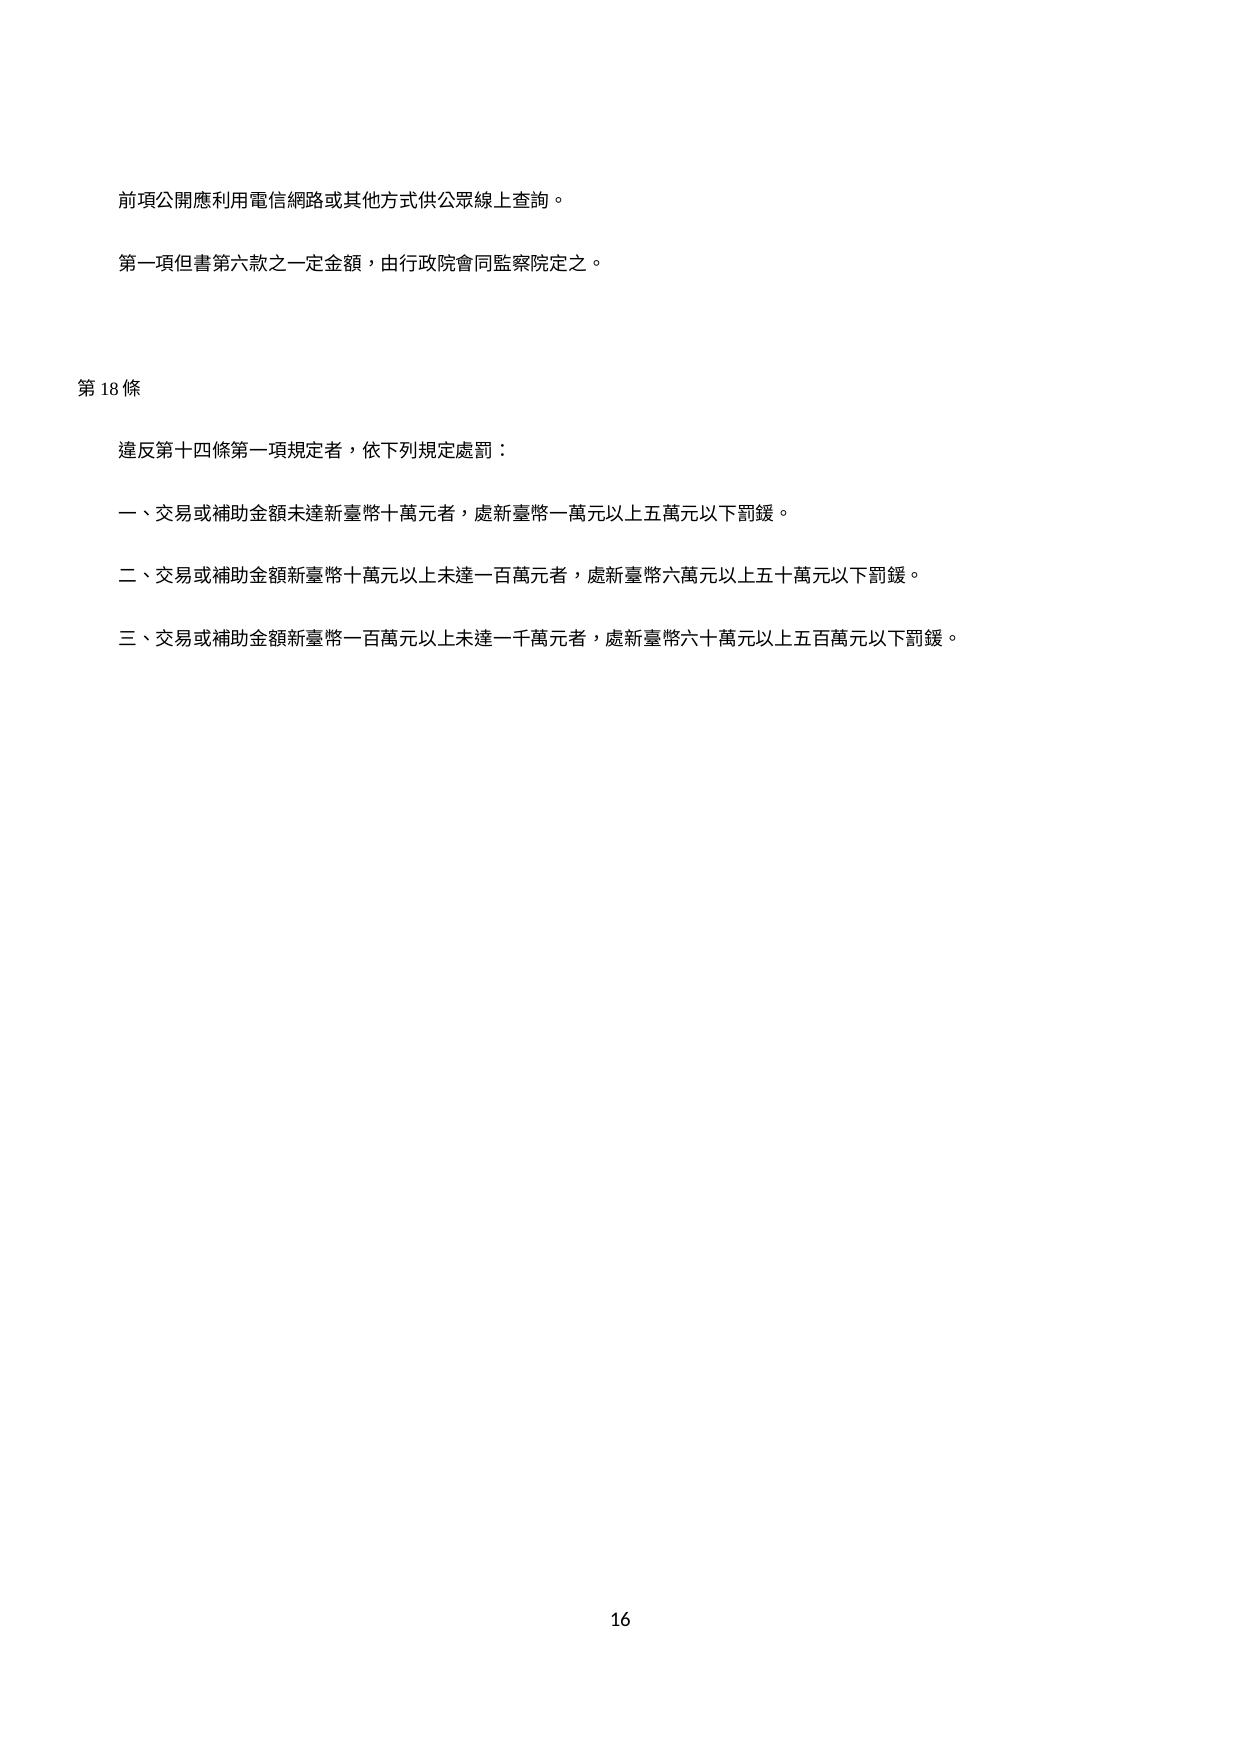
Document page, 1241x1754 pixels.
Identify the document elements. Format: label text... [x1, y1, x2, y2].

text 第一項但書第六款之一定金額，由行政院會同監察院定之。 [118, 220, 1122, 283]
text 違反第十四條第一項規定者，依下列規定處罰： [118, 408, 1122, 470]
text 前項公開應利用電信網路或其他方式供公眾線上查詢。 [118, 158, 1122, 220]
text 二、交易或補助金額新臺幣十萬元以上未達一百萬元者，處新臺幣六萬元以上五十萬元以下罰鍰。 [118, 533, 1122, 595]
text 第18條 [44, 345, 1216, 408]
text 一、交易或補助金額未達新臺幣十萬元者，處新臺幣一萬元以上五萬元以下罰鍰。 [118, 470, 1122, 533]
text 三、交易或補助金額新臺幣一百萬元以上未達一千萬元者，處新臺幣六十萬元以上五百萬元以下罰鍰。 [118, 595, 1122, 658]
